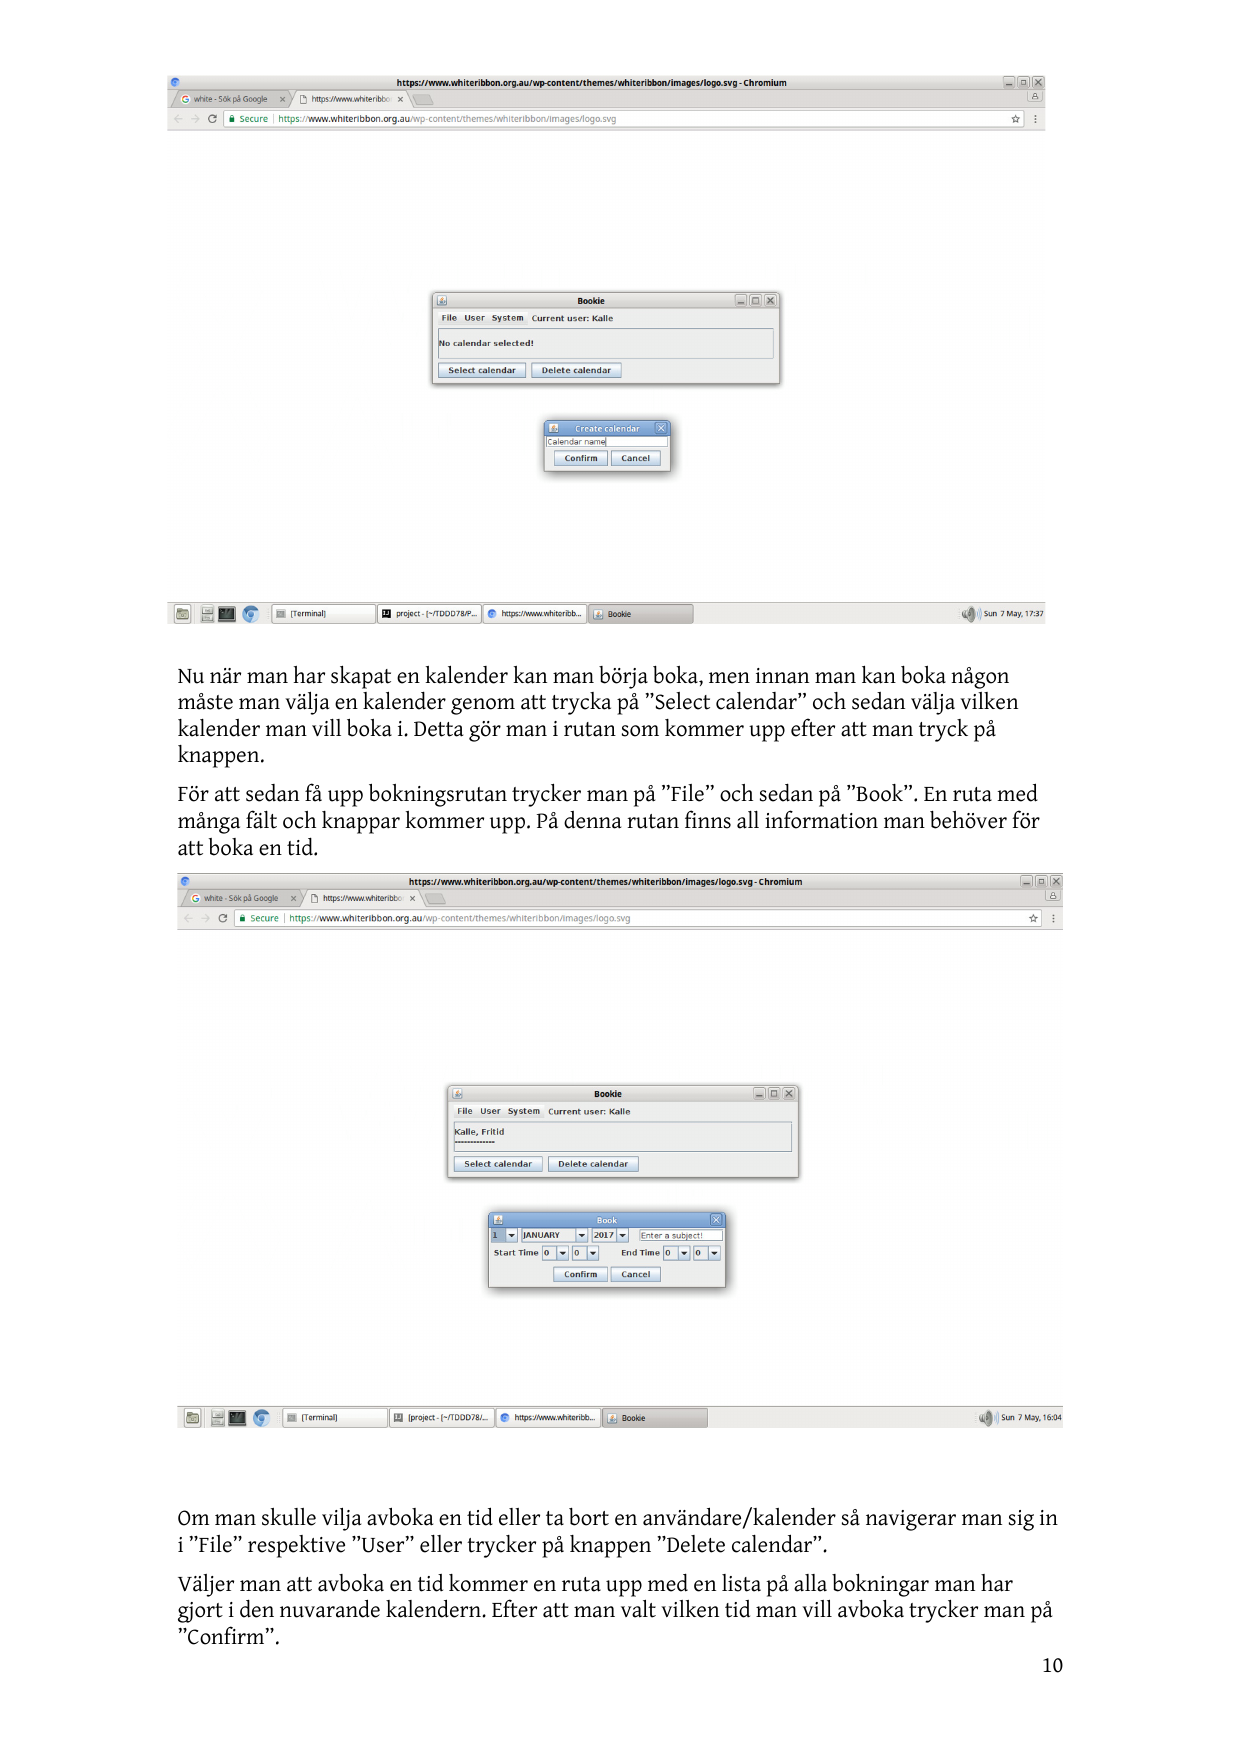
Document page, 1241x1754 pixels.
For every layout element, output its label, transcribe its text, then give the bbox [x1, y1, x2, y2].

text Nu när man har skapat en kalender kan man börja boka, men innan man kan boka någon måste man välja en kalender genom att trycka på ”Select calendar” och sedan välja vilken kalender man vill boka i. Detta gör man i rutan som kommer upp efter att man tryck på knappen. [177, 663, 1063, 769]
text Om man skulle vilja avboka en tid eller ta bort en användare/kalender så navigerar man sig in i ”File” respektive ”User” eller trycker på knappen ”Delete calendar”. [177, 1506, 1063, 1559]
text Väljer man att avboka en tid kommer en ruta upp med en lista på alla bokningar man har gjort i den nuvarande kalendern. Efter att man valt vilken tid man vill avboka trycker man på ”Confirm”. [177, 1571, 1063, 1651]
picture [177, 873, 1063, 1428]
text För att sedan få upp bokningsrutan trycker man på ”File” och sedan på ”Book”. En ruta med många fält och knappar kommer upp. På denna rutan finns all information man behöver för att boka en tid. [177, 782, 1063, 861]
picture [167, 75, 1046, 624]
